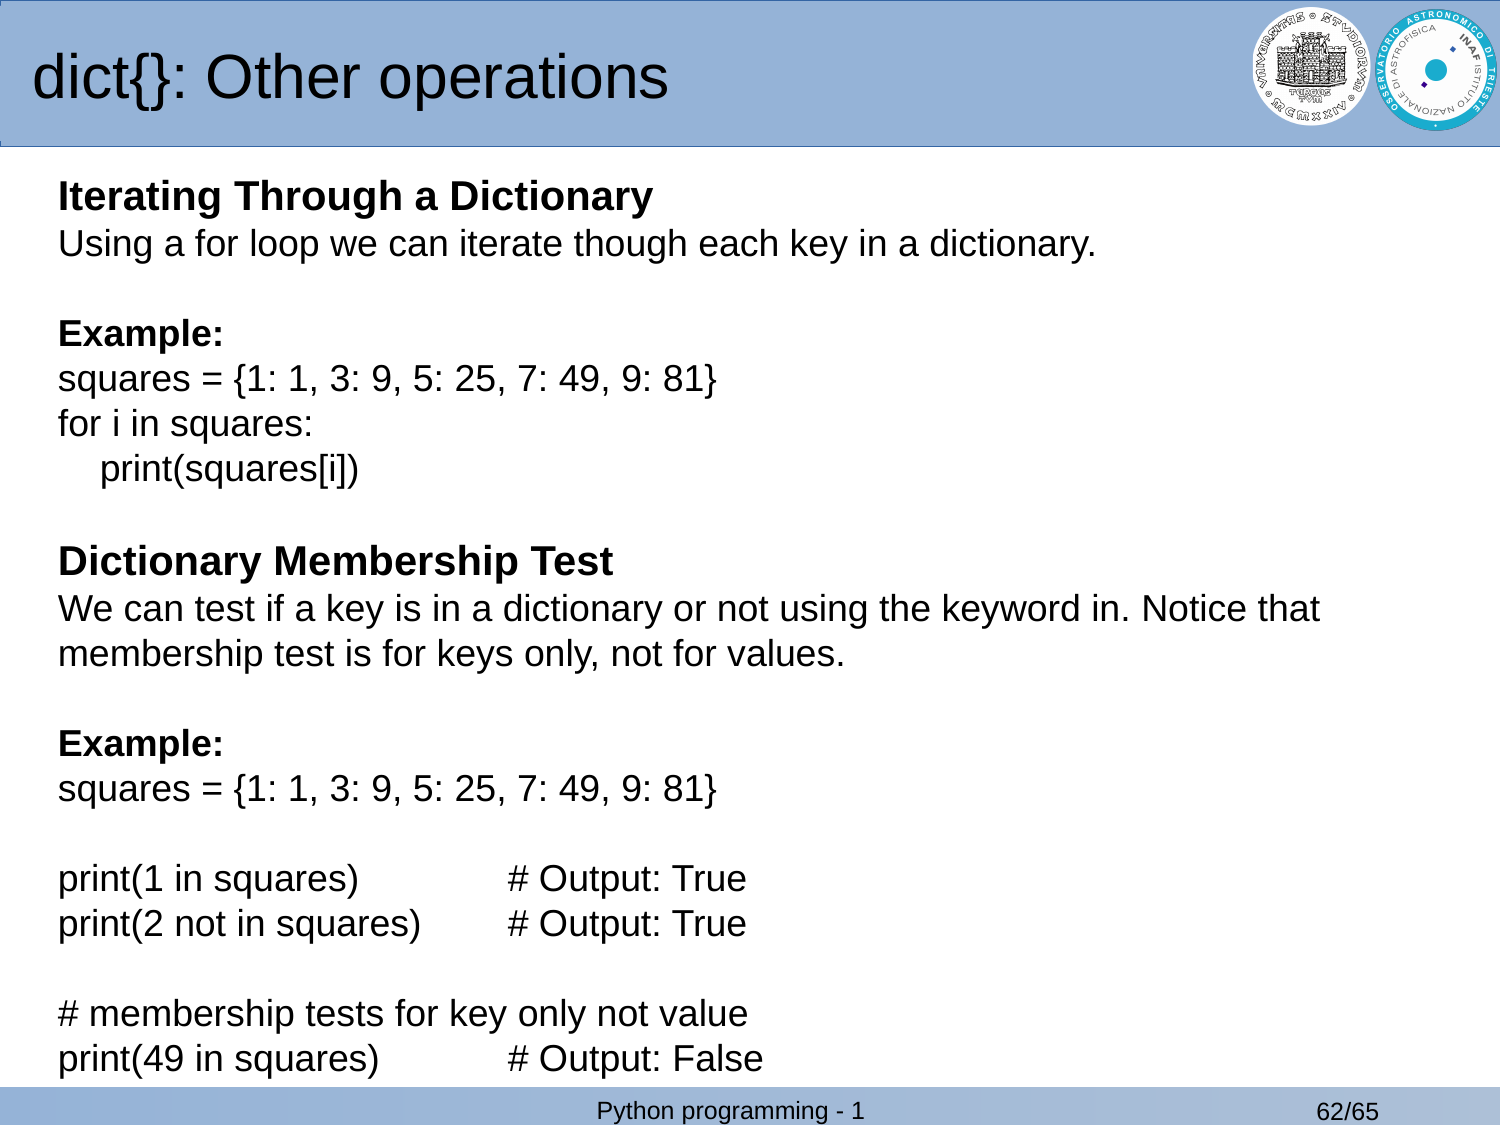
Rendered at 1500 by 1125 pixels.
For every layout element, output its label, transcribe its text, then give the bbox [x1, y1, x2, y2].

text_box dict{}: Other operations [0, 5, 1253, 141]
picture [1253, 0, 1500, 156]
list Iterating Through a Dictionary Using a for loop we can iterate though each key in a dictionary. Example: squares = {1: 1, 3: 9, 5: 25, 7: 49, 9: 81} for i in squares: print(squares[i]) Dictionary Membership Test We can test if a key is in a dictionary or not using the keyword in. Notice that membership test is for keys only, not for values. Example: squares = {1: 1, 3: 9, 5: 25, 7: 49, 9: 81} print(1 in squares) # Output: True print(2 not in squares) # Output: True # membership tests for key only not value print(49 in squares) # Output: False [43, 160, 1500, 1083]
